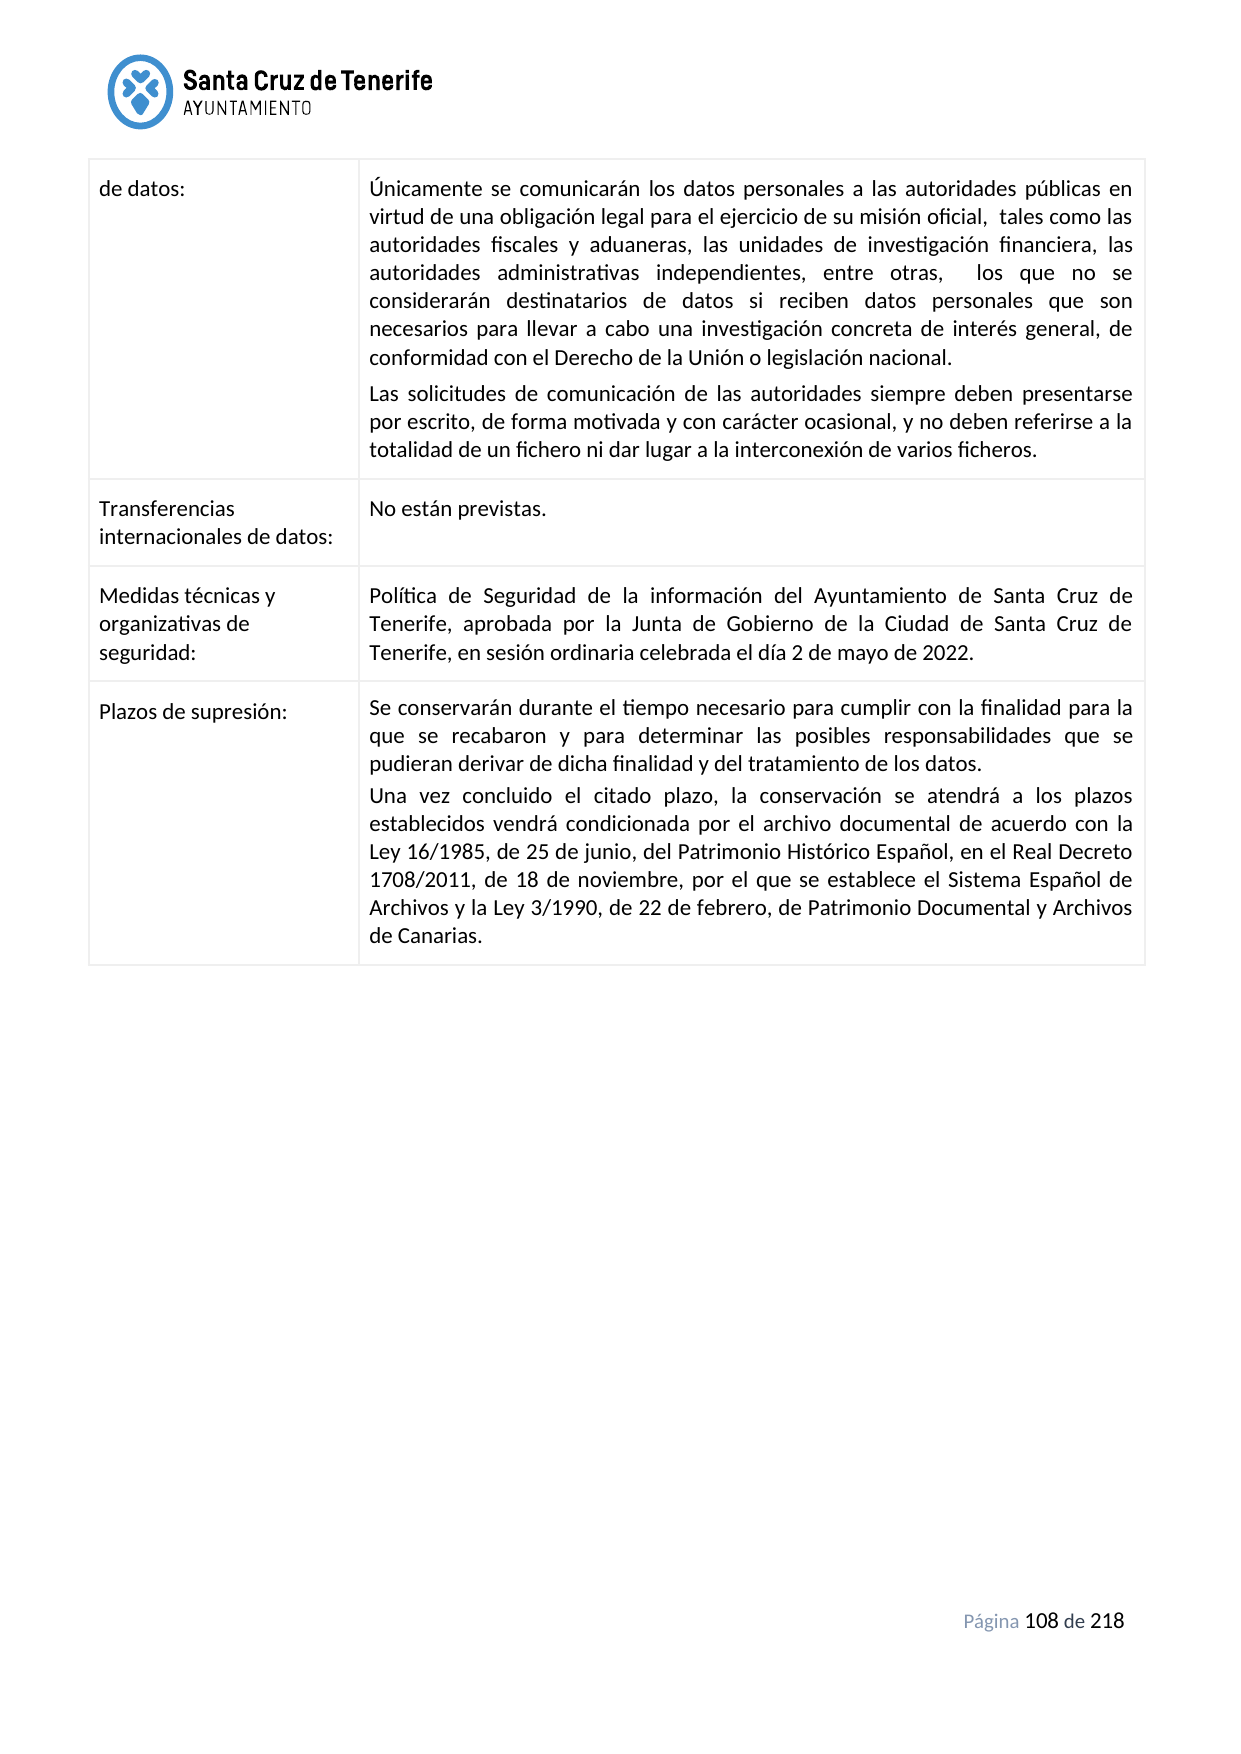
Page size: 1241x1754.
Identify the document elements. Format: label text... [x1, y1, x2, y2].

table_cell Política de Seguridad de la información del Ayuntamiento de Santa Cruz de Tenerife, aprobada por la Junta de Gobierno de la Ciudad de Santa Cruz de Tenerife, en sesión ordinaria celebrada el día 2 de mayo de 2022. [360, 567, 1144, 680]
table_cell Transferencias internacionales de datos: [90, 480, 358, 565]
table_cell Medidas técnicas y organizativas de seguridad: [90, 567, 358, 680]
table_cell No están previstas. [360, 480, 1144, 565]
table_cell Se conservarán durante el tiempo necesario para cumplir con la finalidad para la que se recabaron y para determinar las posibles responsabilidades que se pudieran derivar de dicha finalidad y del tratamiento de los datos. Una vez concluido el citado plazo, la conservación se atendrá a los plazos establecidos vendrá condicionada por el archivo documental de acuerdo con la Ley 16/1985, de 25 de junio, del Patrimonio Histórico Español, en el Real Decreto 1708/2011, de 18 de noviembre, por el que se establece el Sistema Español de Archivos y la Ley 3/1990, de 22 de febrero, de Patrimonio Documental y Archivos de Canarias. [360, 682, 1144, 964]
table_cell de datos: [90, 160, 358, 478]
table_cell Plazos de supresión: [90, 682, 358, 964]
table_cell Únicamente se comunicarán los datos personales a las autoridades públicas en virtud de una obligación legal para el ejercicio de su misión oficial, tales como las autoridades fiscales y aduaneras, las unidades de investigación financiera, las autoridades administrativas independientes, entre otras, los que no se considerarán destinatarios de datos si reciben datos personales que son necesarios para llevar a cabo una investigación concreta de interés general, de conformidad con el Derecho de la Unión o legislación nacional. Las solicitudes de comunicación de las autoridades siempre deben presentarse por escrito, de forma motivada y con carácter ocasional, y no deben referirse a la totalidad de un fichero ni dar lugar a la interconexión de varios ficheros. [360, 160, 1144, 478]
